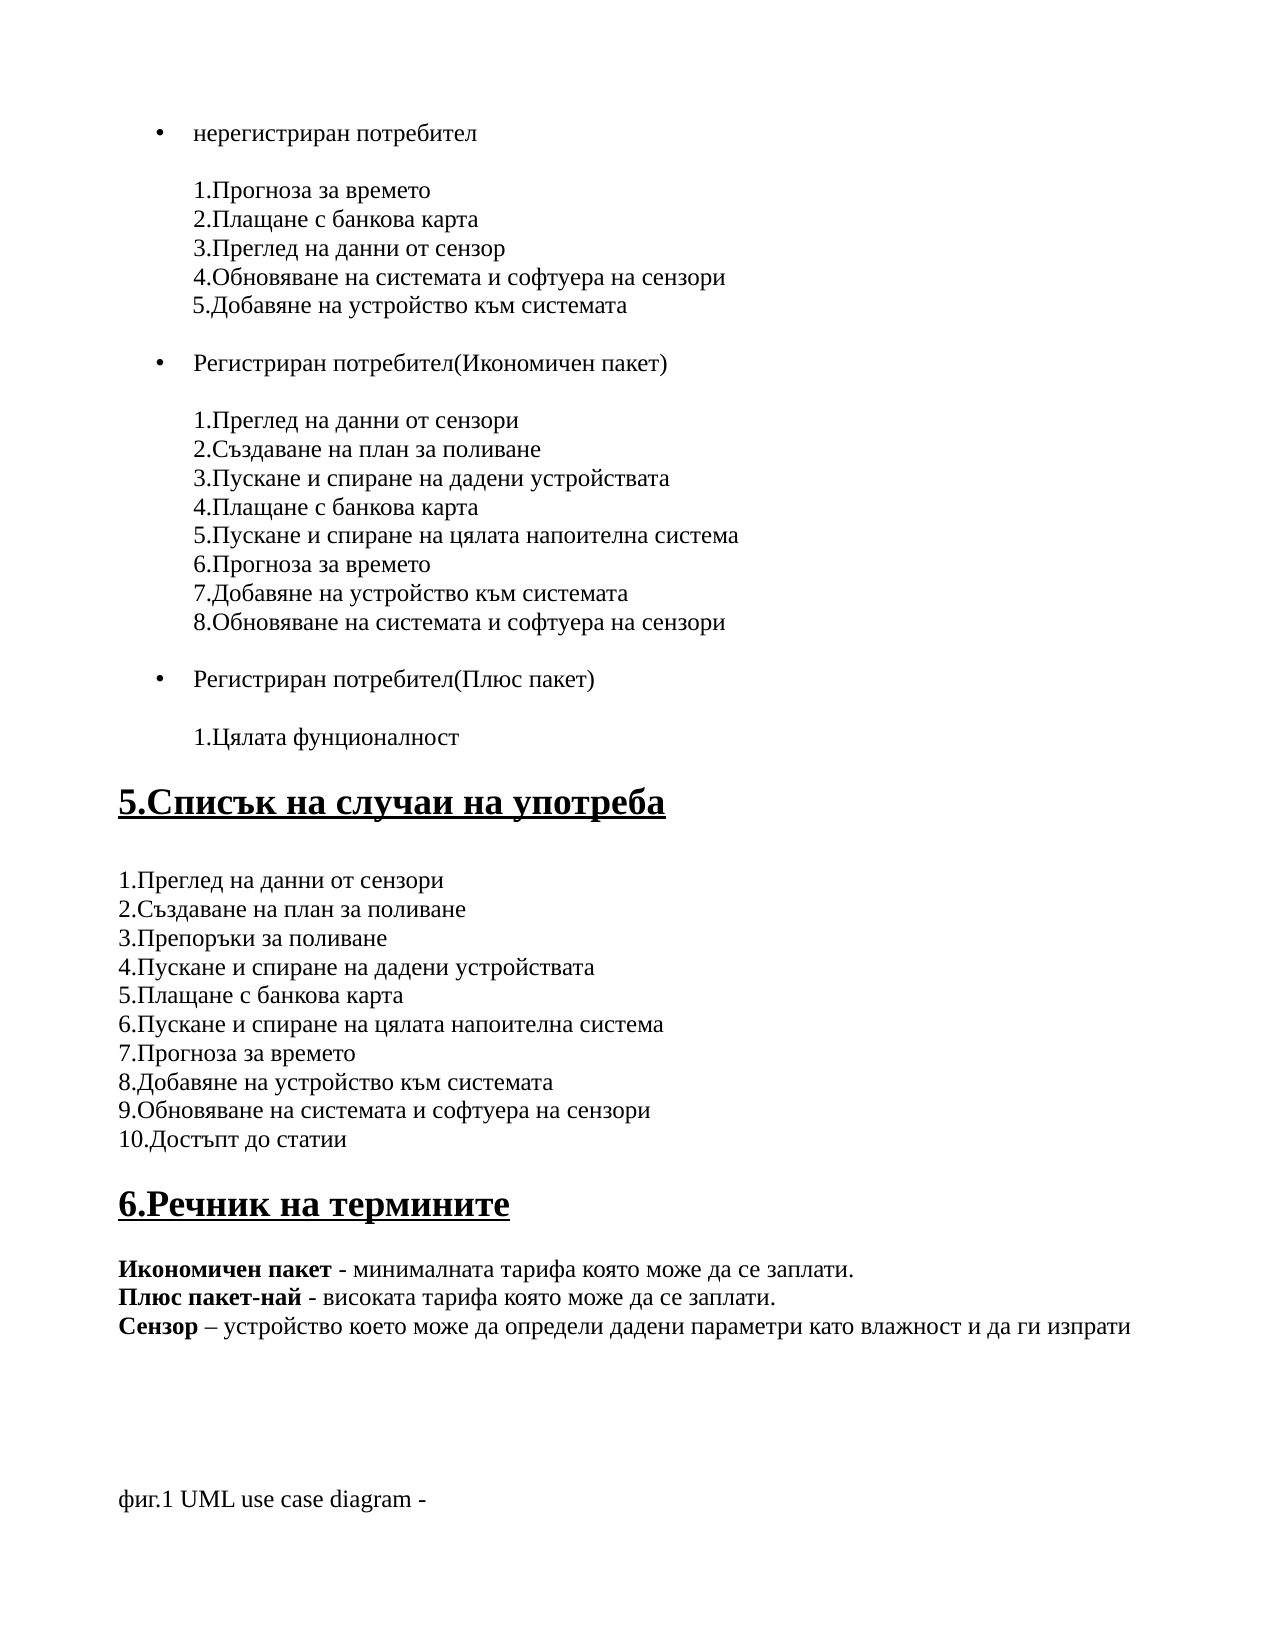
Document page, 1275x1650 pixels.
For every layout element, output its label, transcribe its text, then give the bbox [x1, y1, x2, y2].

text 6.Речник на термините [118, 1182, 1157, 1225]
list 5.Пускане и спиране на цялата напоителна система [156, 521, 1157, 549]
text Плюс пакет-най - високата тарифа която може да се заплати. [118, 1282, 1157, 1311]
list 7.Добавяне на устройство към системата [156, 578, 1157, 607]
text 8.Добавяне на устройство към системата [118, 1067, 1157, 1096]
list 1.Прогноза за времето [156, 176, 1157, 204]
text 9.Обновяване на системата и софтуера на сензори [118, 1096, 1157, 1124]
text 4.Обновяване на системата и софтуера на сензори [118, 262, 1157, 291]
text 5.Списък на случаи на употреба [118, 779, 1157, 822]
list нерегистриран потребител [156, 118, 1157, 147]
text 3.Препоръки за поливане [118, 923, 1157, 952]
text 6.Пускане и спиране на цялата напоителна система [118, 1009, 1157, 1038]
list Регистриран потребител(Икономичен пакет) [156, 348, 1157, 377]
list 1.Преглед на данни от сензори [156, 406, 1157, 434]
list 8.Обновяване на системата и софтуера на сензори [156, 607, 1157, 636]
text фиг.1 UML use case diagram - [118, 1484, 1157, 1512]
list 6.Прогноза за времето [156, 549, 1157, 578]
text 5.Плащане с банкова карта [118, 981, 1157, 1009]
text Сензор – устройство което може да определи дадени параметри като влажност и да ги изпрати [118, 1311, 1157, 1340]
list 2.Плащане с банкова карта [156, 204, 1157, 233]
text 1.Преглед на данни от сензори [118, 866, 1157, 894]
list Регистриран потребител(Плюс пакет) [156, 664, 1157, 693]
list 3.Пускане и спиране на дадени устройствата [156, 463, 1157, 492]
text 2.Създаване на план за поливане [118, 894, 1157, 923]
list 2.Създаване на план за поливане [156, 434, 1157, 463]
text 10.Достъпт до статии [118, 1124, 1157, 1153]
text 5.Добавяне на устройство към системата [118, 291, 1157, 319]
text 7.Прогноза за времето [118, 1038, 1157, 1067]
text Икономичен пакет - минималната тарифа която може да се заплати. [118, 1254, 1157, 1282]
list 4.Плащане с банкова карта [156, 492, 1157, 521]
list 3.Преглед на данни от сензор [156, 233, 1157, 262]
list 1.Цялата фунционалност [156, 722, 1157, 751]
text 4.Пускане и спиране на дадени устройствата [118, 952, 1157, 981]
